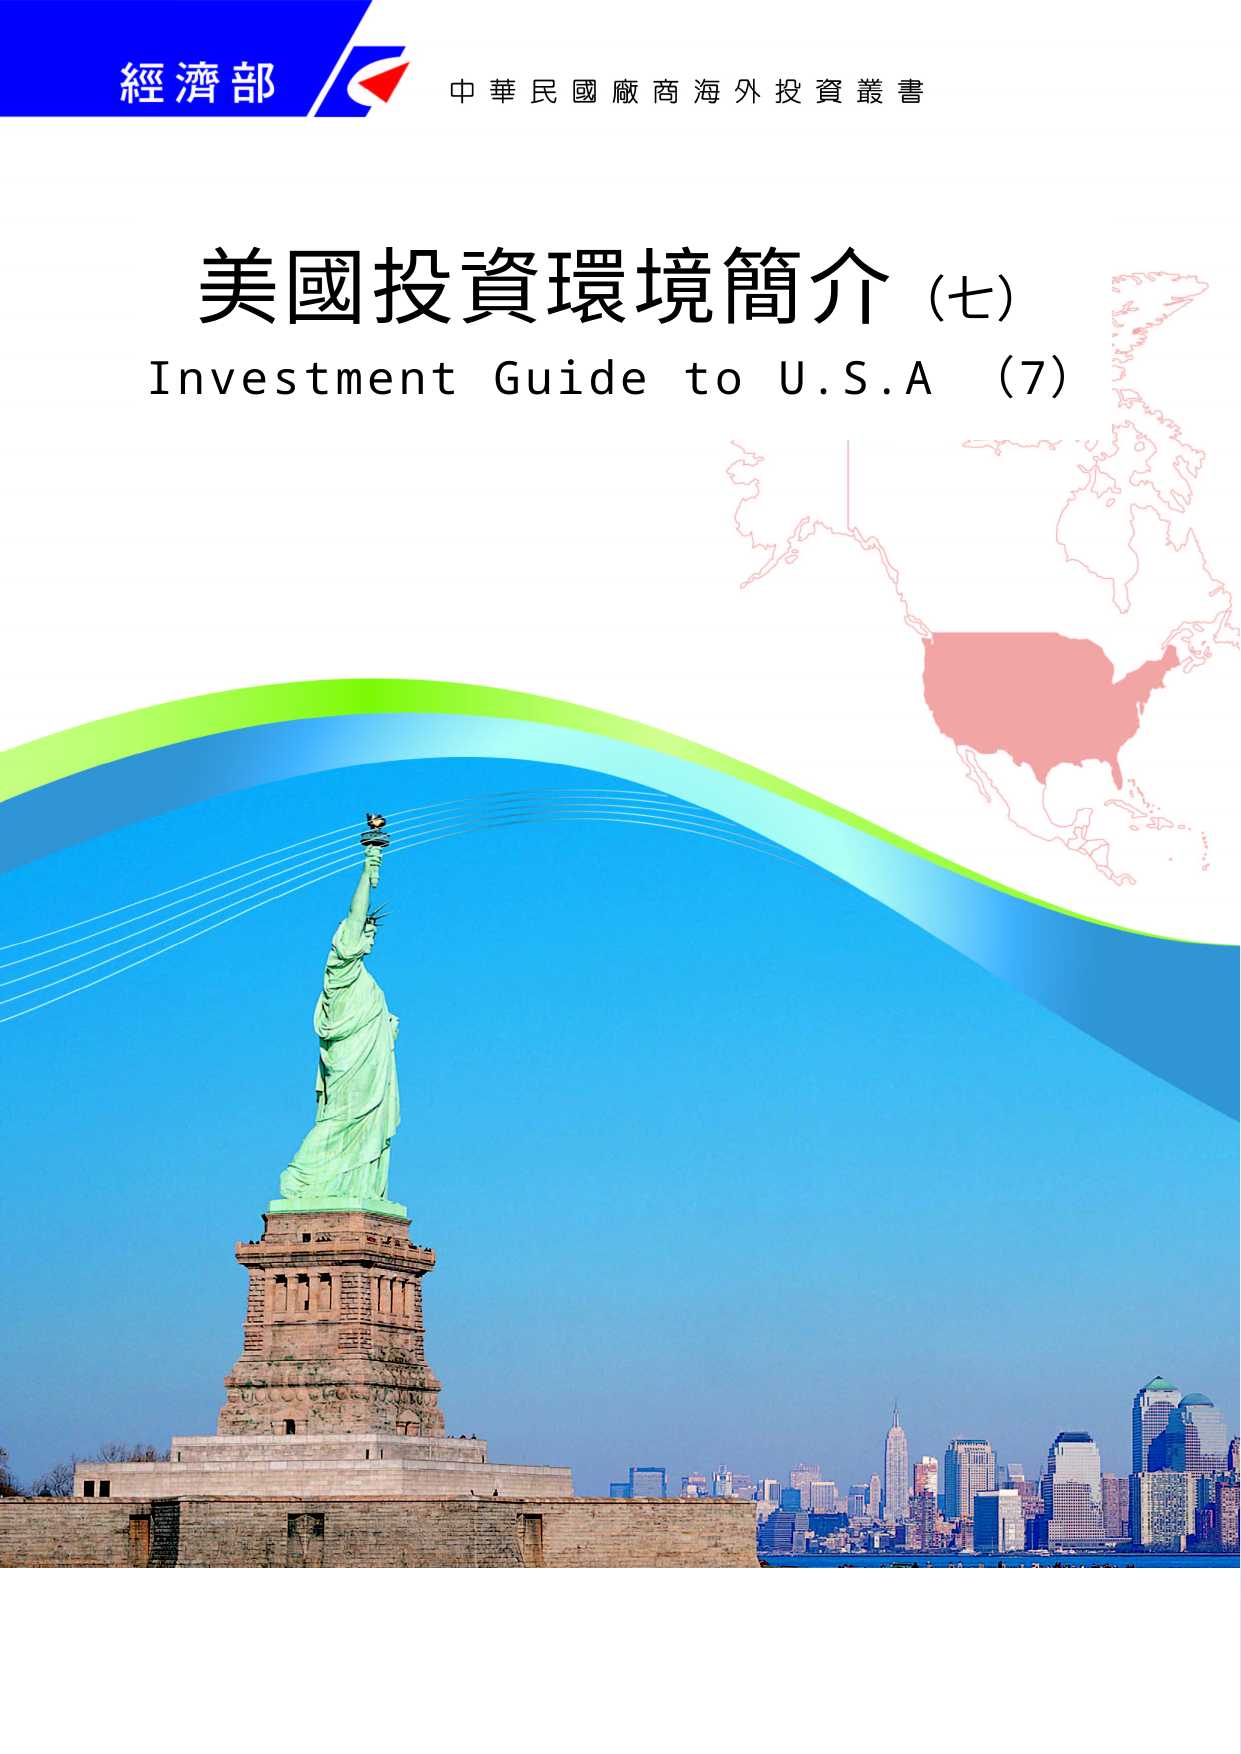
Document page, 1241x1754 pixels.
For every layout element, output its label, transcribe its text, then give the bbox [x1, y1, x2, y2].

text Department of Investment Services, Ministry of Economic Affairs [0, 1644, 1240, 1671]
text 中華民國１０８ 年 ８ 月 [0, 1675, 1240, 1711]
text 經濟部投資業務處 編印 [0, 1592, 1240, 1640]
text Investment Guide to U.S.A （7） [144, 342, 1097, 408]
text 美國投資環境簡介（七） [144, 221, 1097, 342]
